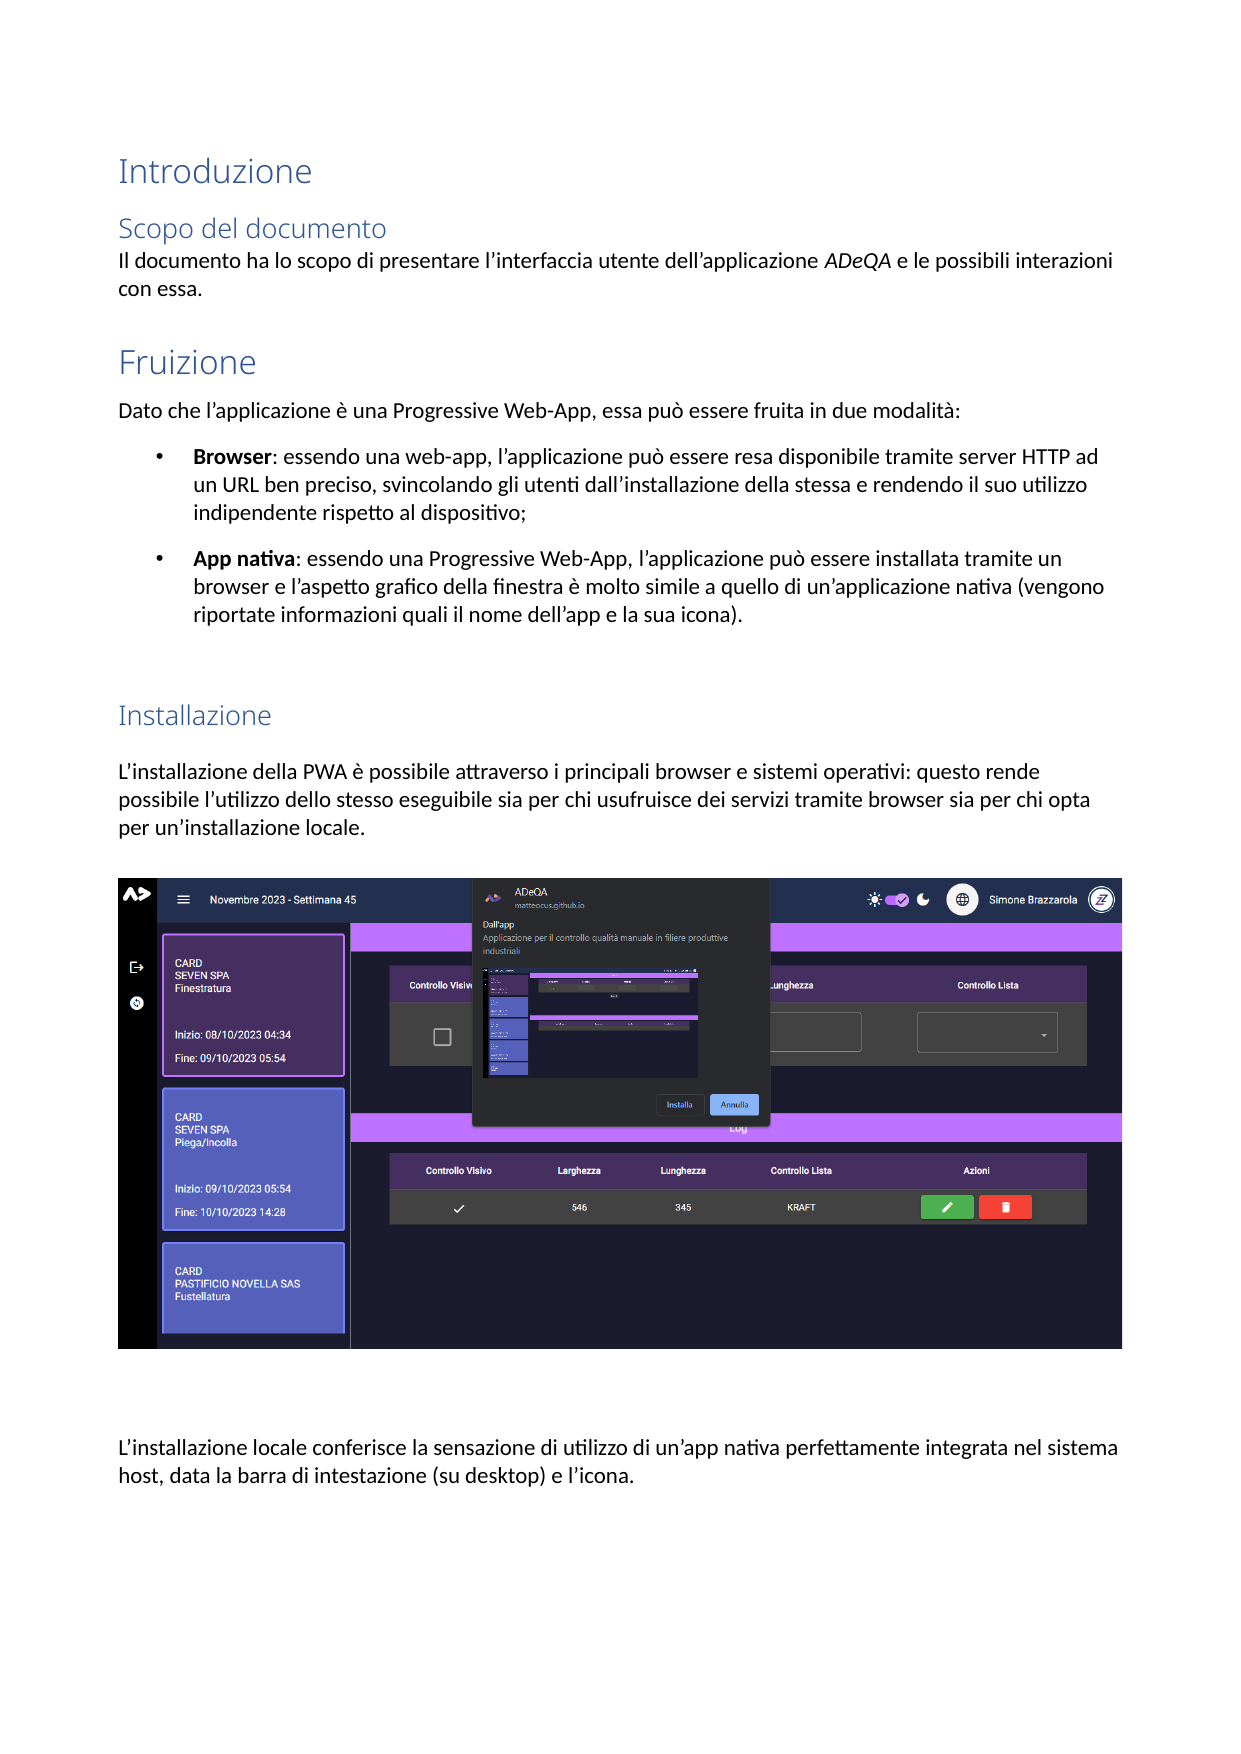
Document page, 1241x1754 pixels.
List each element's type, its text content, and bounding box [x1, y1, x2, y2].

text L’installazione della PWA è possibile attraverso i principali browser e sistemi operativi: questo rende possibile l’utilizzo dello stesso eseguibile sia per chi usufruisce dei servizi tramite browser sia per chi opta per un’installazione locale. [118, 757, 1122, 842]
subtitle Installazione [118, 697, 1122, 734]
subtitle Introduzione [118, 148, 1122, 193]
list App nativa: essendo una Progressive Web-App, l’applicazione può essere installata tramite un browser e l’aspetto grafico della finestra è molto simile a quello di un’applicazione nativa (vengono riportate informazioni quali il nome dell’app e la sua icona). [156, 544, 1122, 628]
subtitle Fruizione [118, 339, 1122, 384]
list Browser: essendo una web-app, l’applicazione può essere resa disponibile tramite server HTTP ad un URL ben preciso, svincolando gli utenti dall’installazione della stessa e rendendo il suo utilizzo indipendente rispetto al dispositivo; [156, 442, 1122, 526]
text Il documento ha lo scopo di presentare l’interfaccia utente dell’applicazione ADeQA e le possibili interazioni con essa. [118, 246, 1122, 302]
text Dato che l’applicazione è una Progressive Web-App, essa può essere fruita in due modalità: [118, 396, 1122, 424]
text L’installazione locale conferisce la sensazione di utilizzo di un’app nativa perfettamente integrata nel sistema host, data la barra di intestazione (su desktop) e l’icona. [118, 1433, 1122, 1489]
subtitle Scopo del documento [118, 209, 1122, 246]
picture [118, 878, 1123, 1349]
